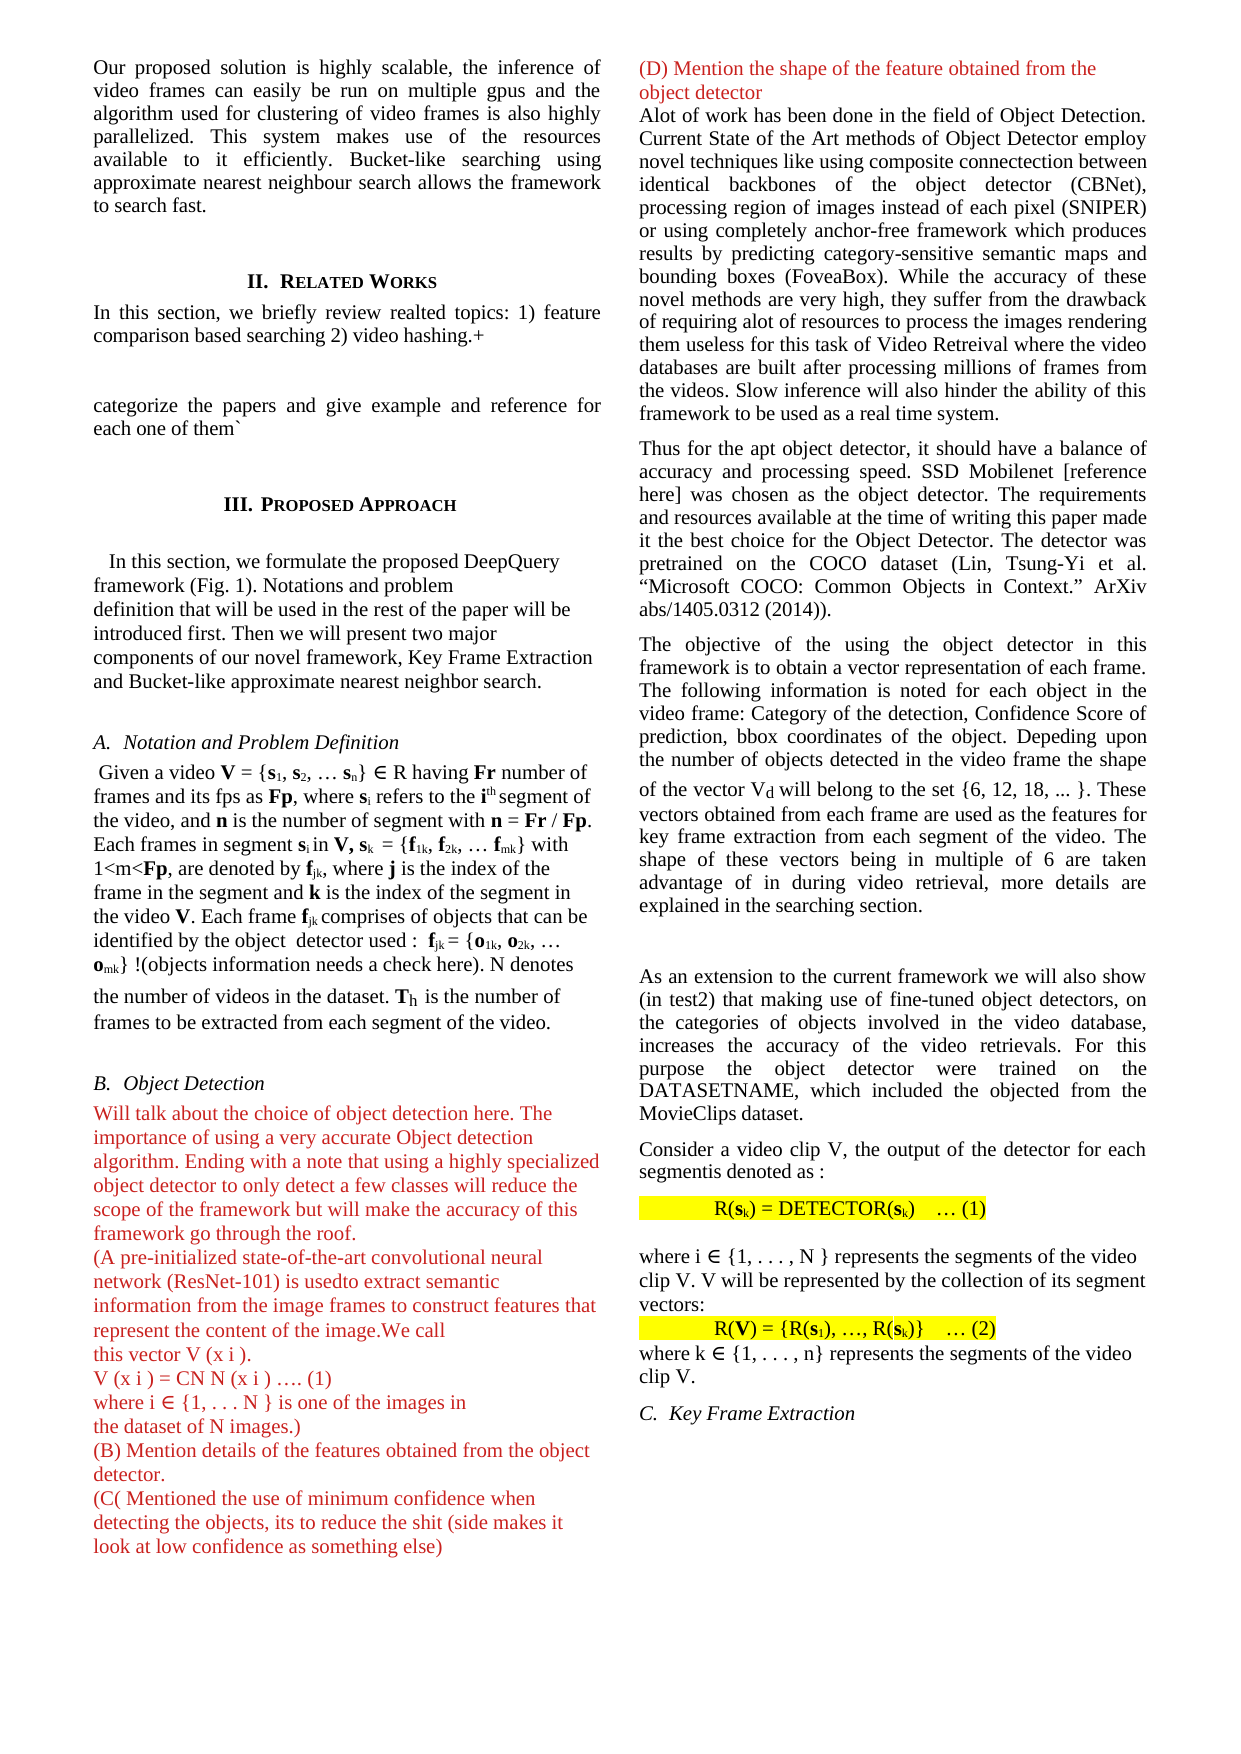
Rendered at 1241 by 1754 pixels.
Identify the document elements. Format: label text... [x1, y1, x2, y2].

text (C( Mentioned the use of minimum confidence when detecting the objects, its to reduce the shit (side makes it look at low confidence as something else) [93, 1486, 601, 1558]
subtitle Notation and Problem Definition [93, 729, 601, 754]
text In this section, we formulate the proposed DeepQuery framework (Fig. 1). Notations and problem [93, 549, 601, 597]
text where k ∈ {1, . . . , n} represents the segments of the video clip V. [639, 1340, 1147, 1388]
text Each frames in segment si in V, sk = {f1k, f2k, … fmk} with 1<m<Fp, are denoted by fjk, where j is the index of the frame in the segment and k is the index of the segment in the video V. Each frame fjk comprises of objects that can be identified by the object detector used : fjk = {o1k, o2k, … omk} !(objects information needs a check here). N denotes the number of videos in the dataset. Th is the number of frames to be extracted from each segment of the video. [93, 832, 601, 1034]
subtitle Related Works [93, 268, 601, 293]
subtitle Object Detection [93, 1071, 601, 1095]
text R(sk) = DETECTOR(sk) … (1) [639, 1196, 1147, 1220]
text R(V) = {R(s1), …, R(sk)} … (2) [639, 1316, 1147, 1340]
text introduced first. Then we will present two major components of our novel framework, Key Frame Extraction and Bucket-like approximate nearest neighbor search. [93, 621, 601, 693]
text Will talk about the choice of object detection here. The importance of using a very accurate Object detection algorithm. Ending with a note that using a highly specialized object detector to only detect a few classes will reduce the scope of the framework but will make the accuracy of this framework go through the roof. [93, 1101, 601, 1245]
text Our proposed solution is highly scalable, the inference of video frames can easily be run on multiple gpus and the algorithm used for clustering of video frames is also highly parallelized. This system makes use of the resources available to it efficiently. Bucket-like searching using approximate nearest neighbour search allows the framework to search fast. [93, 56, 601, 217]
text (A pre-initialized state-of-the-art convolutional neural network (ResNet-101) is usedto extract semantic information from the image frames to construct features that represent the content of the image.We call [93, 1245, 601, 1342]
text the dataset of N images.) [93, 1414, 601, 1438]
text this vector V (x i ). [93, 1342, 601, 1366]
text definition that will be used in the rest of the paper will be [93, 597, 601, 621]
text (B) Mention details of the features obtained from the object detector. [93, 1438, 601, 1486]
subtitle Proposed Approach [93, 492, 601, 516]
text The objective of the using the object detector in this framework is to obtain a vector representation of each frame. The following information is noted for each object in the video frame: Category of the detection, Confidence Score of prediction, bbox coordinates of the object. Depeding upon the number of objects detected in the video frame the shape of the vector Vd will belong to the set {6, 12, 18, ... }. These vectors obtained from each frame are used as the features for key frame extraction from each segment of the video. The shape of these vectors being in multiple of 6 are taken advantage of in during video retrieval, more details are explained in the searching section. [639, 633, 1147, 917]
text Alot of work has been done in the field of Object Detection. Current State of the Art methods of Object Detector employ novel techniques like using composite connectection between identical backbones of the object detector (CBNet), processing region of images instead of each pixel (SNIPER) or using completely anchor-free framework which produces results by predicting category-sensitive semantic maps and bounding boxes (FoveaBox). While the accuracy of these novel methods are very high, they suffer from the drawback of requiring alot of resources to process the images rendering them useless for this task of Video Retreival where the video databases are built after processing millions of frames from the videos. Slow inference will also hinder the ability of this framework to be used as a real time system. [639, 104, 1147, 425]
subtitle Key Frame Extraction [639, 1401, 1147, 1425]
text As an extension to the current framework we will also show (in test2) that making use of fine-tuned object detectors, on the categories of objects involved in the video database, increases the accuracy of the video retrievals. For this purpose the object detector were trained on the DATASETNAME, which included the objected from the MovieClips dataset. [639, 965, 1147, 1125]
text where i ∈ {1, . . . , N } represents the segments of the video clip V. V will be represented by the collection of its segment vectors: [639, 1244, 1147, 1316]
text In this section, we briefly review realted topics: 1) feature comparison based searching 2) video hashing.+ [93, 301, 601, 347]
text Given a video V = {s1, s2, … sn} ∈ R having Fr number of frames and its fps as Fp, where si refers to the ith segment of the video, and n is the number of segment with n = Fr / Fp. [93, 760, 601, 832]
text Consider a video clip V, the output of the detector for each segmentis denoted as : [639, 1138, 1147, 1183]
text where i ∈ {1, . . . N } is one of the images in [93, 1390, 601, 1414]
text (D) Mention the shape of the feature obtained from the object detector [639, 56, 1147, 104]
text V (x i ) = CN N (x i ) …. (1) [93, 1366, 601, 1390]
text categorize the papers and give example and reference for each one of them` [93, 394, 601, 440]
text Thus for the apt object detector, it should have a balance of accuracy and processing speed. SSD Mobilenet [reference here] was chosen as the object detector. The requirements and resources available at the time of writing this paper made it the best choice for the Object Detector. The detector was pretrained on the COCO dataset (Lin, Tsung-Yi et al. “Microsoft COCO: Common Objects in Context.” ArXiv abs/1405.0312 (2014)). [639, 438, 1147, 621]
